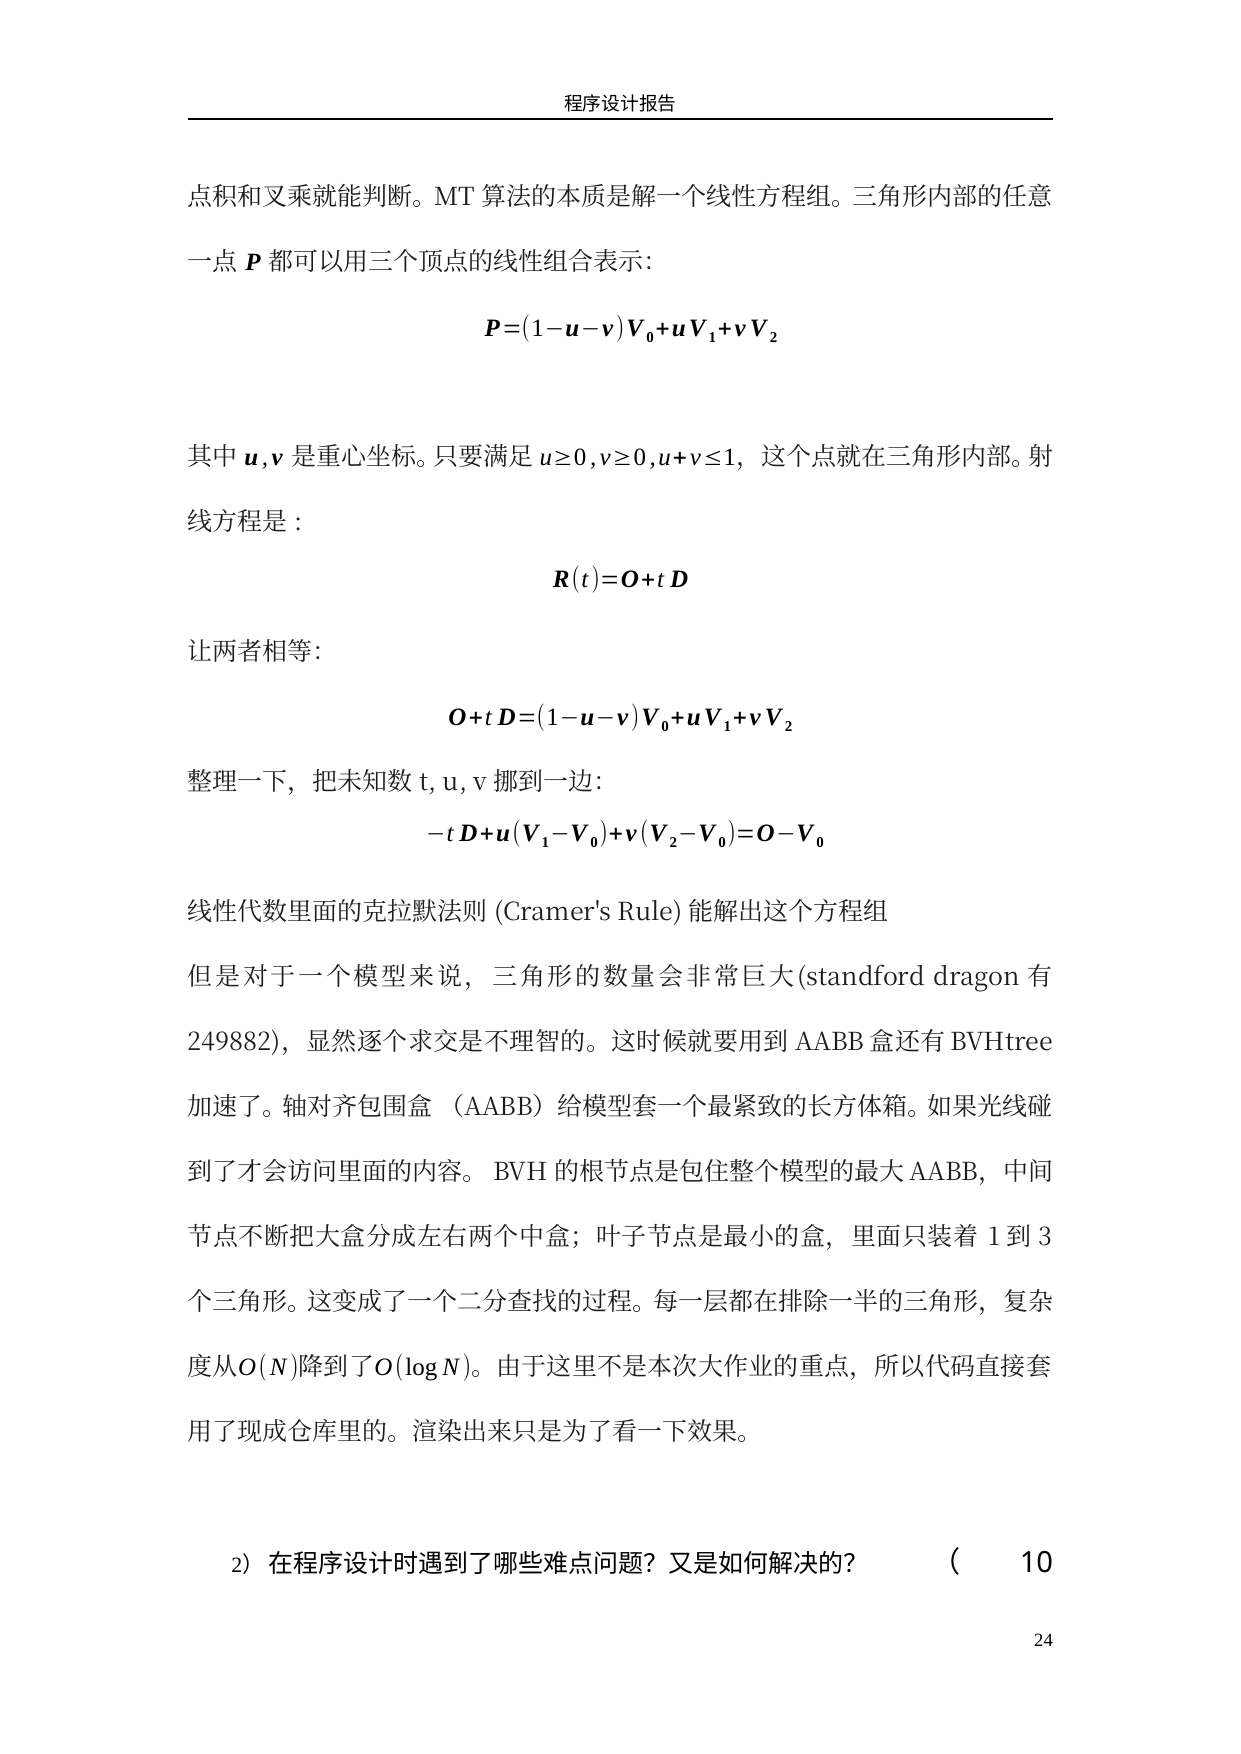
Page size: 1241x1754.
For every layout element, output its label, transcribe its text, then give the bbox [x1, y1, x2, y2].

text 但是对于一个模型来说，三角形的数量会非常巨大(standford dragon有249882)，显然逐个求交是不理智的。这时候就要用到AABB盒还有BVHtree加速了。轴对齐包围盒 （AABB）给模型套一个最紧致的长方体箱。如果光线碰到了才会访问里面的内容。 BVH 的根节点是包住整个模型的最大AABB，中间节点不断把大盒分成左右两个中盒；叶子节点是最小的盒，里面只装着 1到 3 个三角形。这变成了一个二分查找的过程。每一层都在排除一半的三角形，复杂度从降到了。由于这里不是本次大作业的重点，所以代码直接套用了现成仓库里的。渲染出来只是为了看一下效果。 [187, 942, 1053, 1462]
text 让两者相等： [187, 552, 1053, 682]
list 在程序设计时遇到了哪些难点问题？又是如何解决的？ （10分） [231, 1527, 1053, 1592]
text 其中 是重心坐标。只要满足 ，这个点就在三角形内部。射线方程是 : [187, 422, 1053, 552]
text 线性代数里面的克拉默法则 (Cramer's Rule) 能解出这个方程组 [187, 812, 1053, 942]
text 整理一下，把未知数 t, u, v 挪到一边： [187, 682, 1053, 812]
text 点积和叉乘就能判断。MT 算法的本质是解一个线性方程组。三角形内部的任意一点 都可以用三个顶点的线性组合表示： [187, 162, 1053, 292]
